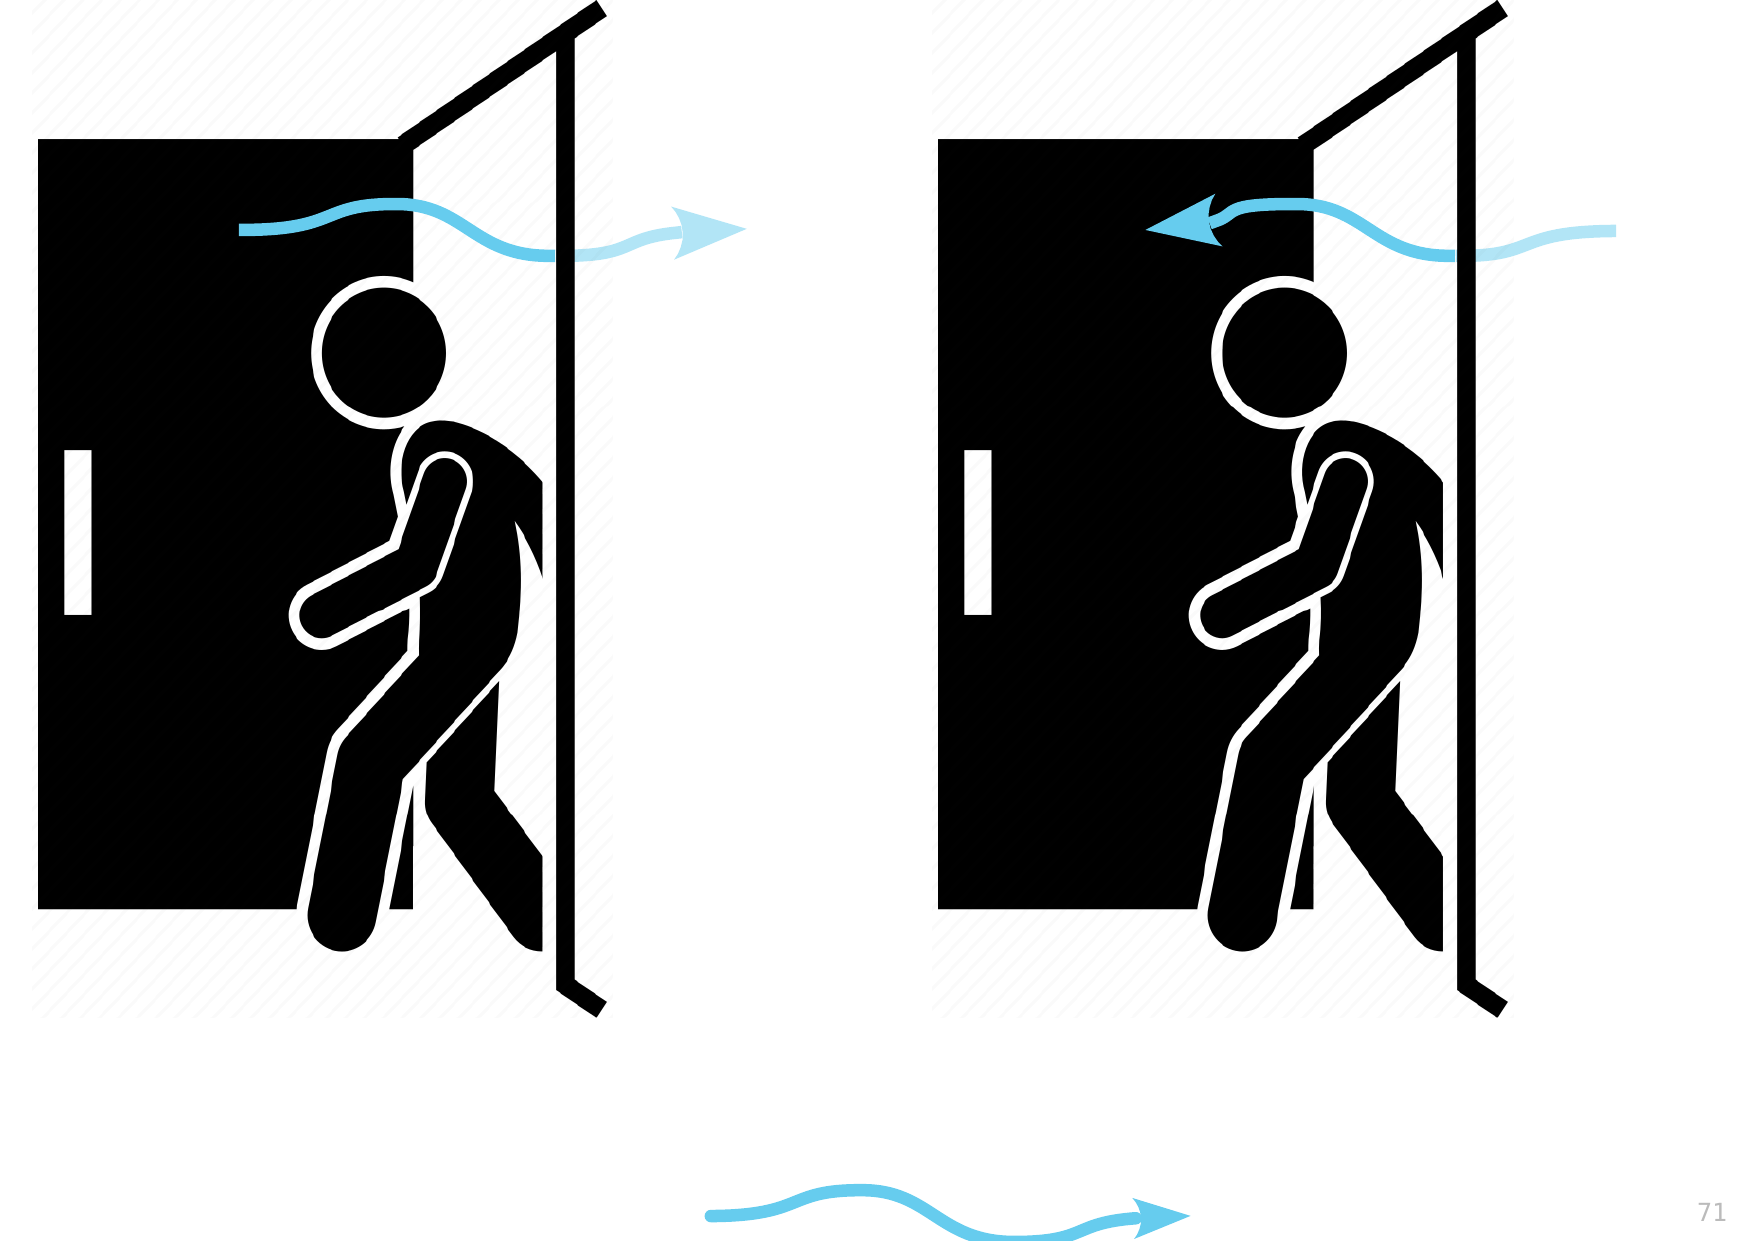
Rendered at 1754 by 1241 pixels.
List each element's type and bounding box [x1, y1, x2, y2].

picture [932, 0, 1514, 1018]
picture [32, 0, 613, 1018]
